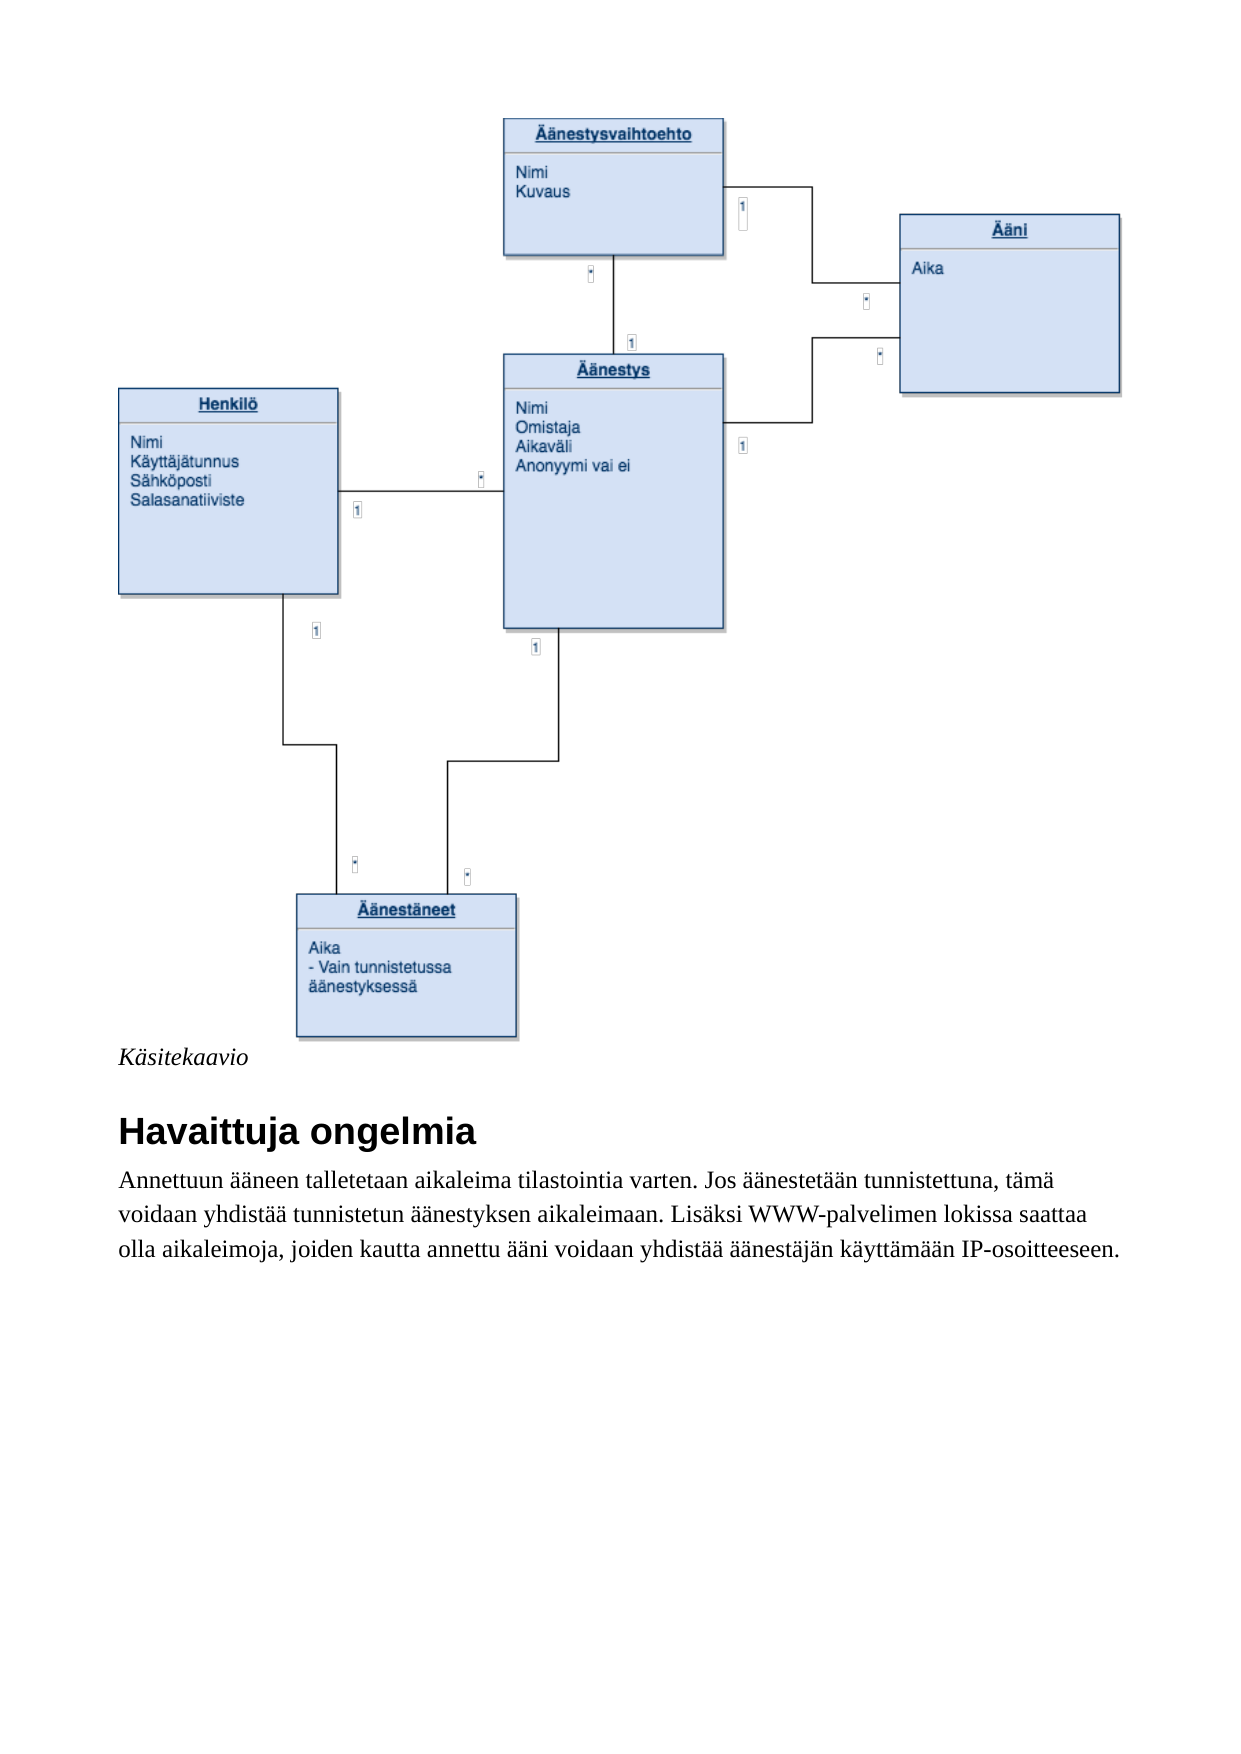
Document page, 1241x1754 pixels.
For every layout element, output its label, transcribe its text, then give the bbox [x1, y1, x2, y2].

text Käsitekaavio [118, 339, 1122, 1071]
text Annettuun ääneen talletetaan aikaleima tilastointia varten. Jos äänestetään tunnistettuna, tämä voidaan yhdistää tunnistetun äänestyksen aikaleimaan. Lisäksi WWW-palvelimen lokissa saattaa olla aikaleimoja, joiden kautta annettu ääni voidaan yhdistää äänestäjän käyttämään IP-osoitteeseen. [118, 1165, 1122, 1263]
subtitle Havaittuja ongelmia [118, 1109, 1122, 1152]
text [118, 118, 612, 489]
text [616, 188, 899, 421]
text [725, 118, 1122, 282]
